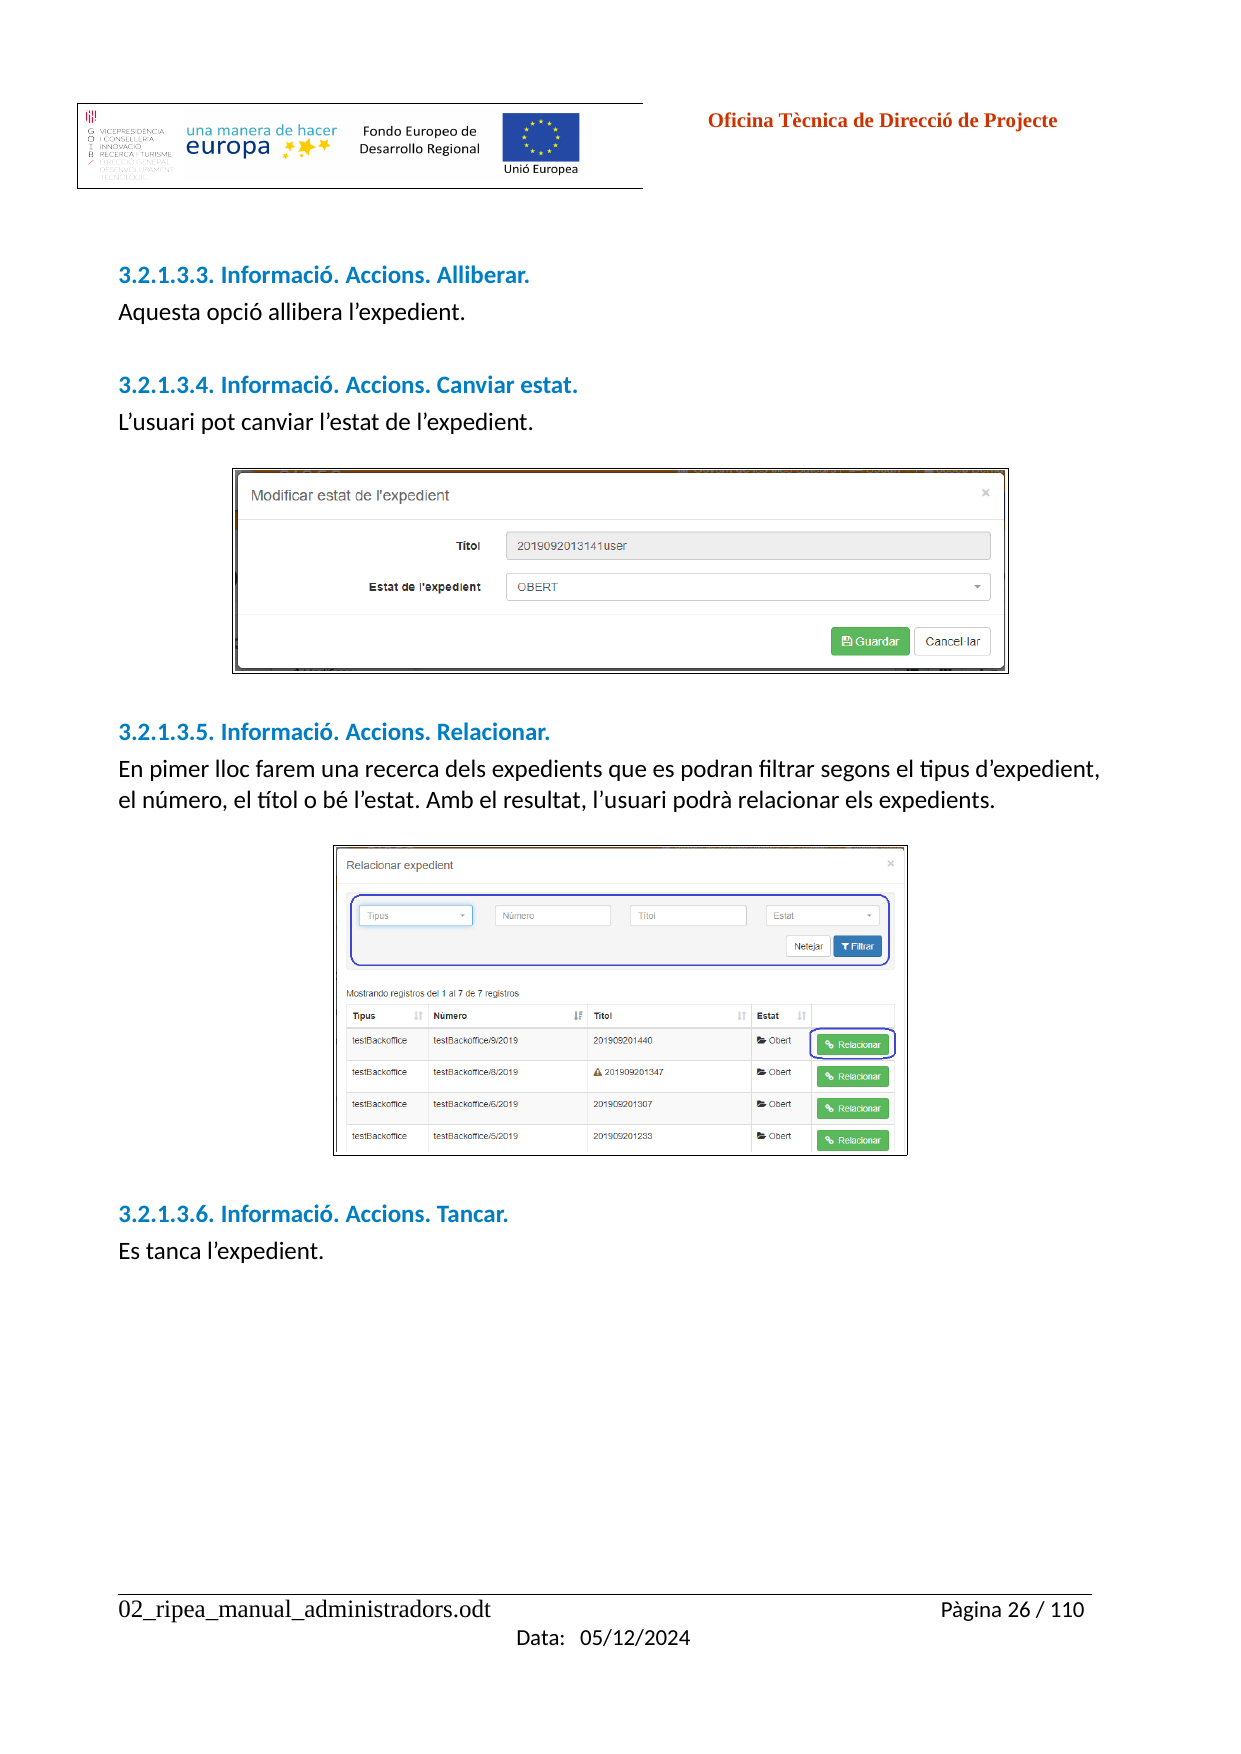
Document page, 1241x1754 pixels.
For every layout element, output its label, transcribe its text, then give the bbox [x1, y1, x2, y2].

text Aquesta opció allibera l’expedient. [118, 296, 1122, 327]
text Es tanca l’expedient. [118, 1235, 1122, 1265]
text En pimer lloc farem una recerca dels expedients que es podran filtrar segons el tipus d’expedient, el número, el títol o bé l’estat. Amb el resultat, l’usuari podrà relacionar els expedients. [118, 753, 1122, 814]
subtitle 3.2.1.3.4. Informació. Accions. Canviar estat. [118, 370, 1122, 400]
picture [336, 847, 905, 1152]
subtitle 3.2.1.3.5. Informació. Accions. Relacionar. [118, 716, 1122, 747]
subtitle 3.2.1.3.6. Informació. Accions. Tancar. [118, 1198, 1122, 1228]
text L’usuari pot canviar l’estat de l’expedient. [118, 406, 1122, 437]
picture [184, 108, 585, 182]
subtitle 3.2.1.3.3. Informació. Accions. Alliberar. [118, 259, 1122, 290]
picture [82, 108, 178, 182]
picture [235, 470, 1005, 671]
